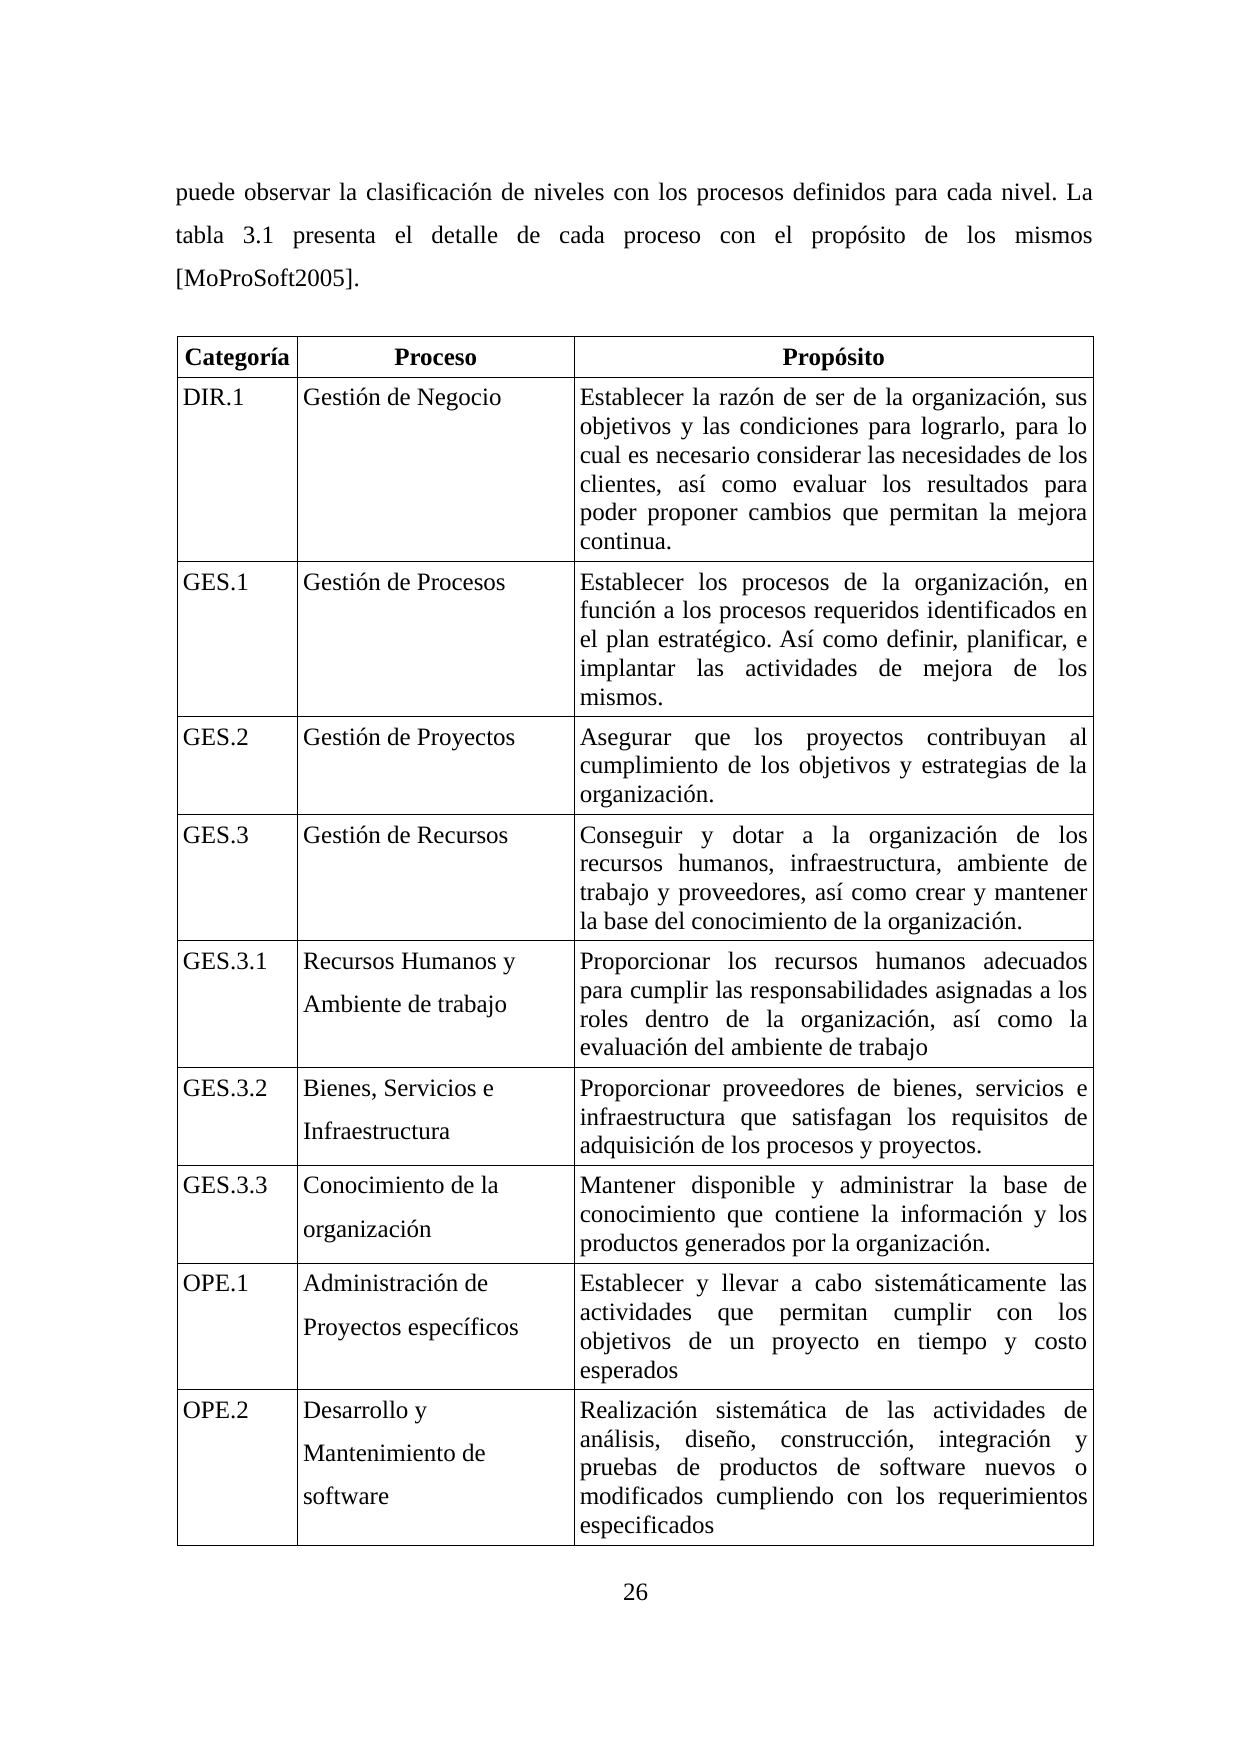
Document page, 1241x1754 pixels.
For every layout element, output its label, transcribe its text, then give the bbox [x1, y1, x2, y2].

table_cell Conocimiento de la organización [298, 1166, 574, 1263]
table_header Categoría [178, 337, 297, 377]
table_cell Proporcionar los recursos humanos adecuados para cumplir las responsabilidades asignadas a los roles dentro de la organización, así como la evaluación del ambiente de trabajo [575, 941, 1093, 1067]
table_cell GES.3 [178, 815, 297, 940]
table_header Proceso [298, 337, 574, 377]
table_cell Realización sistemática de las actividades de análisis, diseño, construcción, integración y pruebas de productos de software nuevos o modificados cumpliendo con los requerimientos especificados [575, 1390, 1093, 1544]
table_cell DIR.1 [178, 378, 297, 561]
table_cell OPE.1 [178, 1264, 297, 1389]
table_cell Proporcionar proveedores de bienes, servicios e infraestructura que satisfagan los requisitos de adquisición de los procesos y proyectos. [575, 1068, 1093, 1165]
table_cell Gestión de Procesos [298, 562, 574, 716]
table_cell Conseguir y dotar a la organización de los recursos humanos, infraestructura, ambiente de trabajo y proveedores, así como crear y mantener la base del conocimiento de la organización. [575, 815, 1093, 940]
table_cell GES.1 [178, 562, 297, 716]
table_cell GES.3.1 [178, 941, 297, 1067]
table_cell GES.3.3 [178, 1166, 297, 1263]
table_cell Gestión de Negocio [298, 378, 574, 561]
table_cell OPE.2 [178, 1390, 297, 1544]
table_cell Desarrollo y Mantenimiento de software [298, 1390, 574, 1544]
text puede observar la clasificación de niveles con los procesos definidos para cada nivel. La tabla 3.1 presenta el detalle de cada proceso con el propósito de los mismos [MoProSoft2005]. [175, 177, 1093, 292]
table_cell GES.2 [178, 717, 297, 814]
table_header Propósito [575, 337, 1093, 377]
table_cell Establecer la razón de ser de la organización, sus objetivos y las condiciones para lograrlo, para lo cual es necesario considerar las necesidades de los clientes, así como evaluar los resultados para poder proponer cambios que permitan la mejora continua. [575, 378, 1093, 561]
table_cell Mantener disponible y administrar la base de conocimiento que contiene la información y los productos generados por la organización. [575, 1166, 1093, 1263]
table_cell Asegurar que los proyectos contribuyan al cumplimiento de los objetivos y estrategias de la organización. [575, 717, 1093, 814]
table_cell Gestión de Proyectos [298, 717, 574, 814]
table_cell Gestión de Recursos [298, 815, 574, 940]
table_cell Administración de Proyectos específicos [298, 1264, 574, 1389]
table_cell GES.3.2 [178, 1068, 297, 1165]
table_cell Recursos Humanos y Ambiente de trabajo [298, 941, 574, 1067]
table_cell Establecer los procesos de la organización, en función a los procesos requeridos identificados en el plan estratégico. Así como definir, planificar, e implantar las actividades de mejora de los mismos. [575, 562, 1093, 716]
table_cell Establecer y llevar a cabo sistemáticamente las actividades que permitan cumplir con los objetivos de un proyecto en tiempo y costo esperados [575, 1264, 1093, 1389]
table_cell Bienes, Servicios e Infraestructura [298, 1068, 574, 1165]
